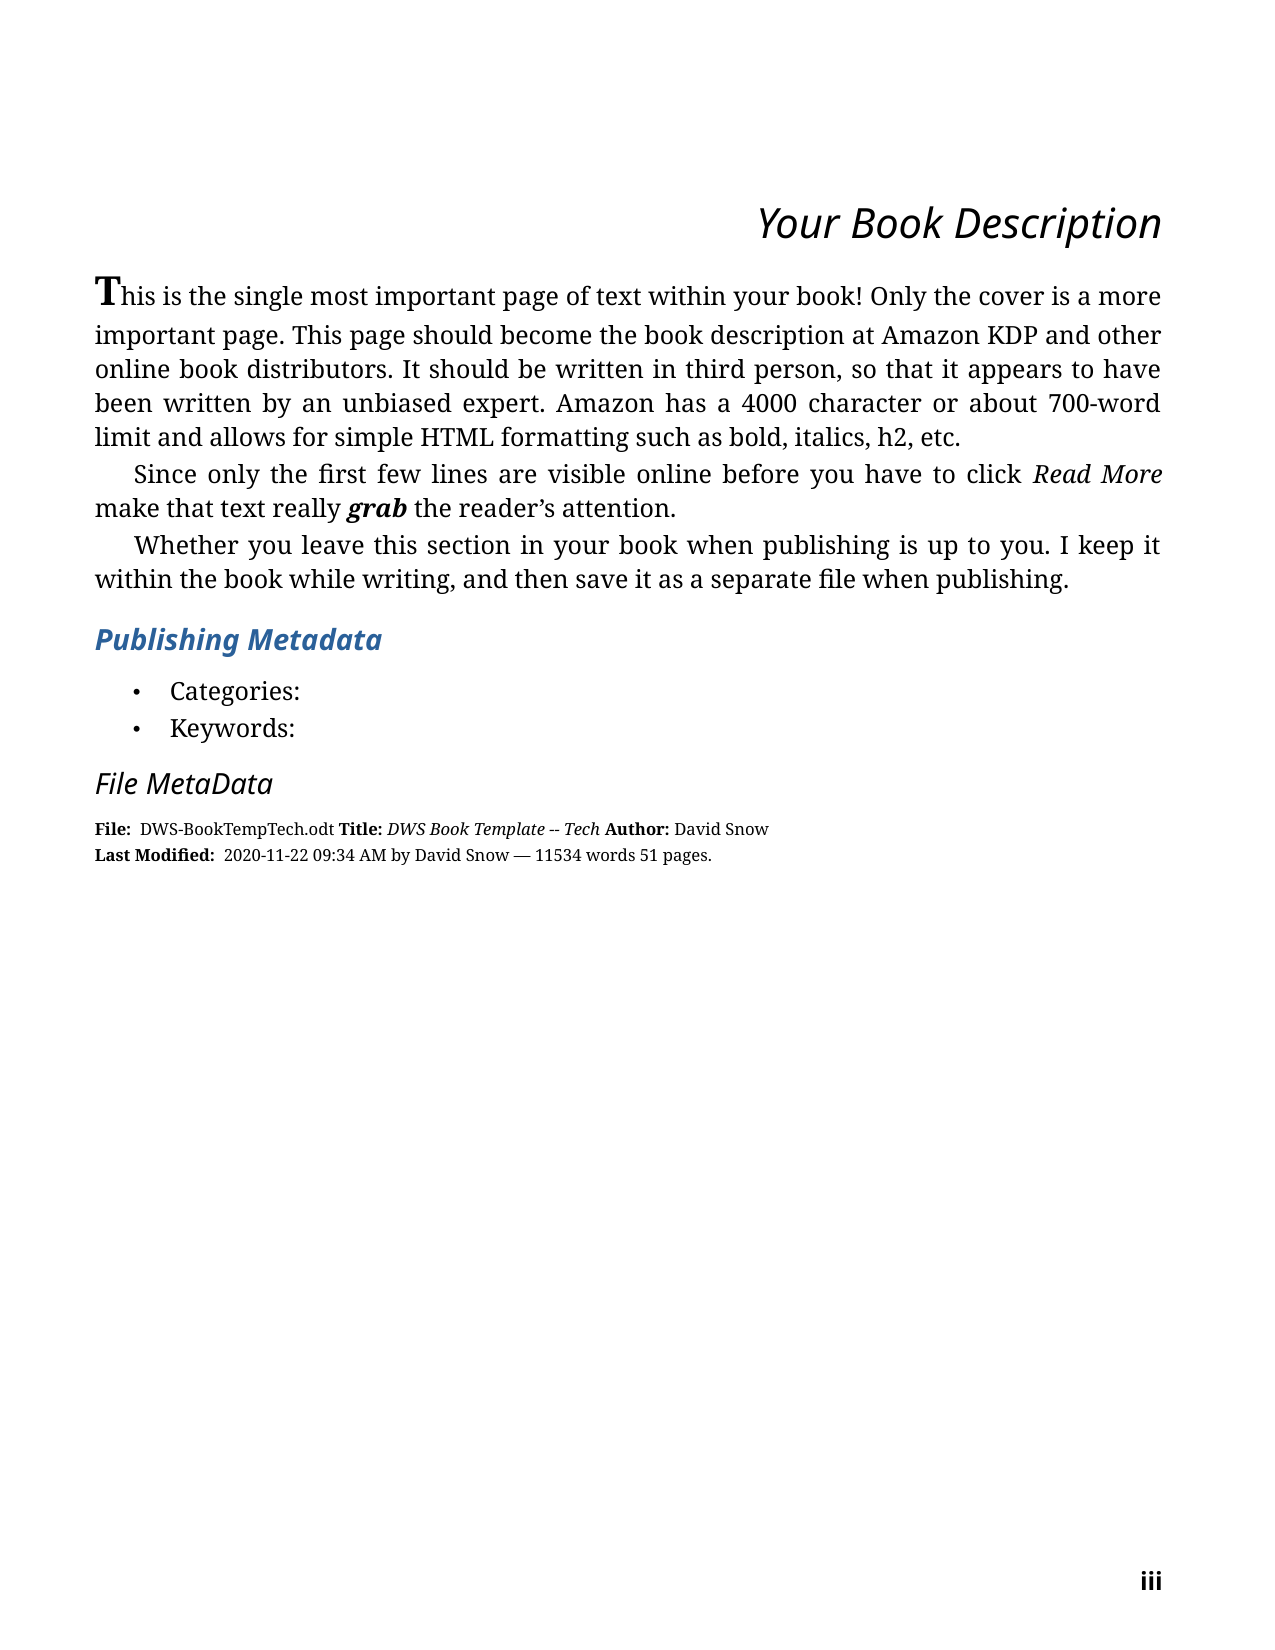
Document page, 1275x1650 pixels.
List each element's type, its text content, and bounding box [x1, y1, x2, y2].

text Since only the first few lines are visible online before you have to click Read More make that text really grab the reader’s attention. [94, 457, 1162, 525]
list Categories: [132, 674, 1162, 708]
text Last Modified: 2020-11-22 09:34 AM by David Snow ― 11534 words 51 pages. [94, 843, 1162, 866]
subtitle Publishing Metadata [94, 619, 1162, 659]
subtitle File MetaData [94, 763, 1162, 803]
text File: DWS-BookTempTech.odt Title: DWS Book Template -- Tech Author: David Snow [94, 818, 1162, 841]
list Keywords: [132, 711, 1162, 745]
text This is the single most important page of text within your book! Only the cover is a more important page. This page should become the book description at Amazon KDP and other online book distributors. It should be written in third person, so that it appears to have been written by an unbiased expert. Amazon has a 4000 character or about 700-word limit and allows for simple HTML formatting such as bold, italics, h2, etc. [94, 263, 1162, 453]
text Whether you leave this section in your book when publishing is up to you. I keep it within the book while writing, and then save it as a separate file when publishing. [94, 528, 1162, 596]
subtitle Your Book Description [94, 194, 1162, 251]
